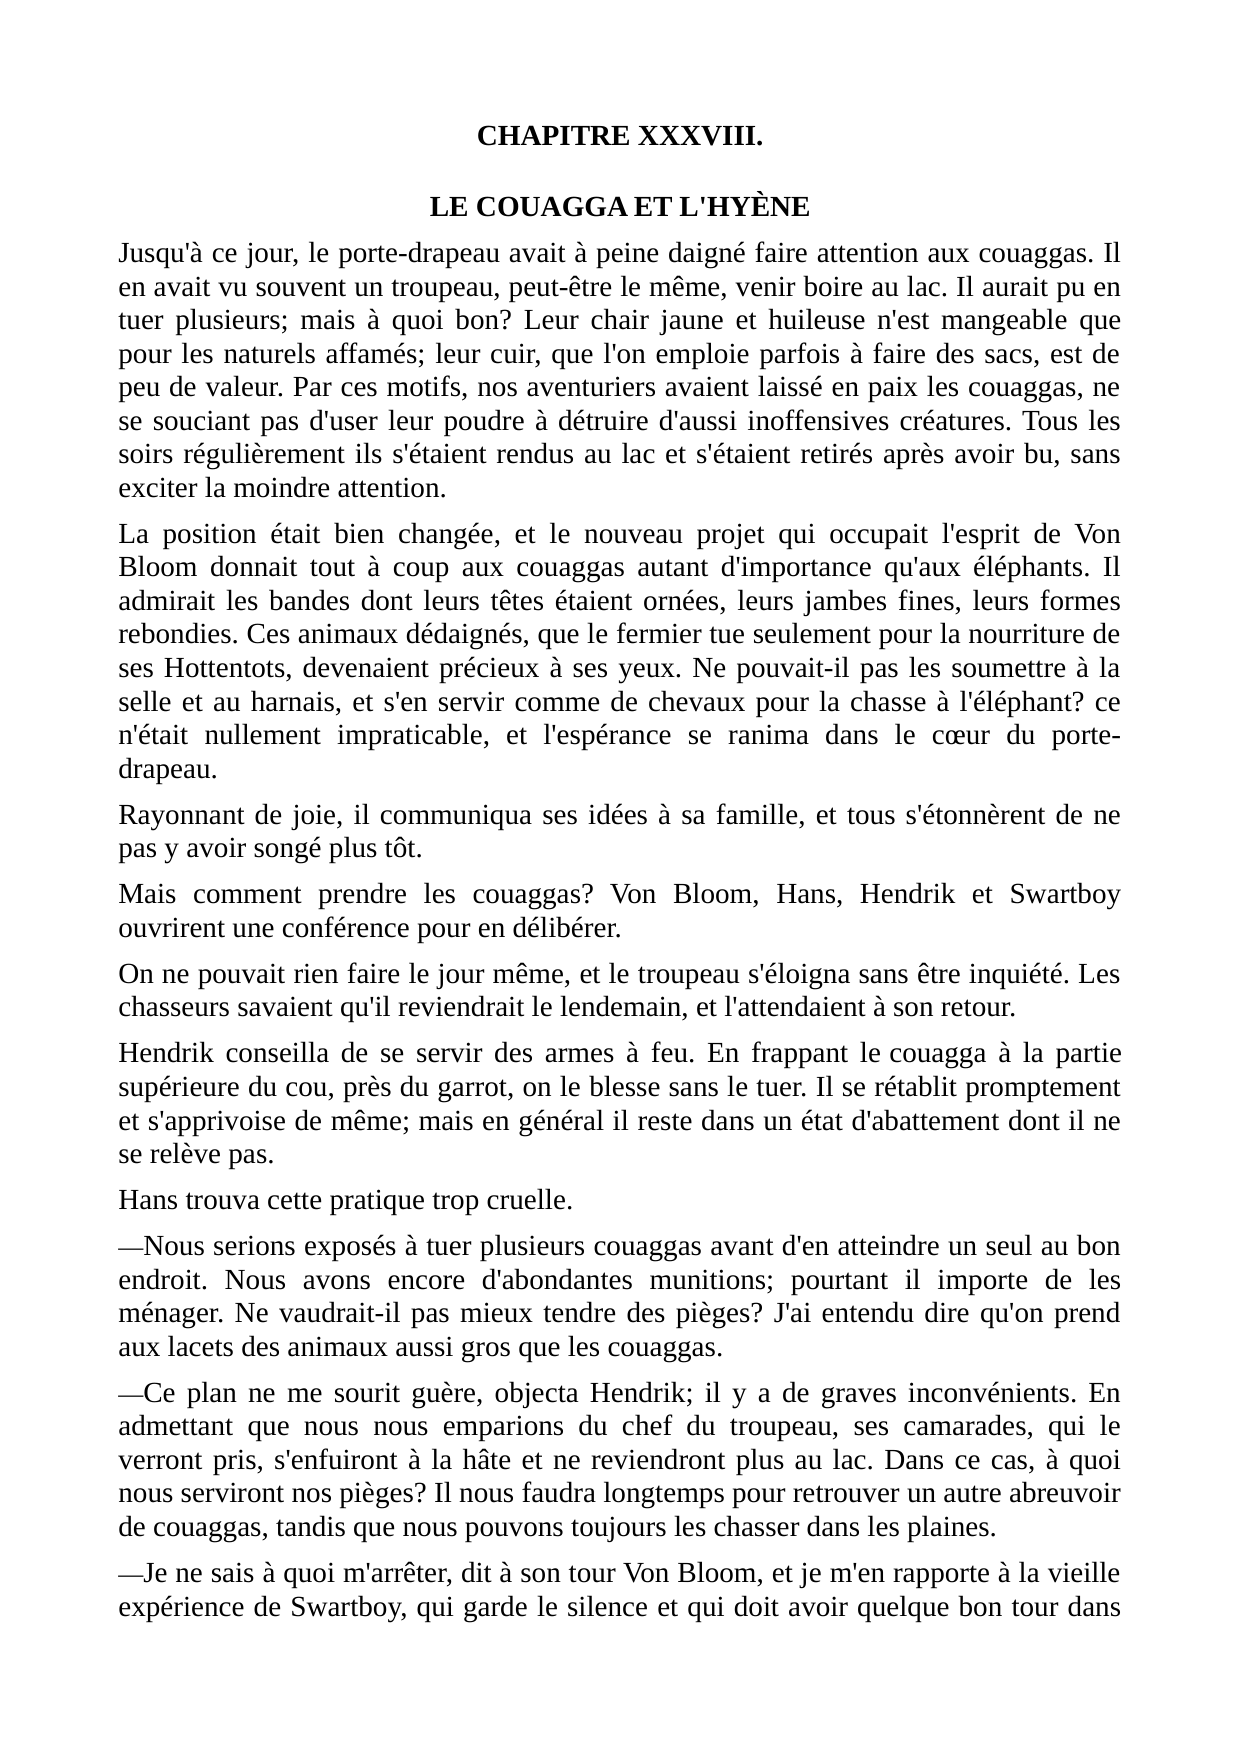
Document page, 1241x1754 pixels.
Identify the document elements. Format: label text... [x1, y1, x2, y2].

text Mais comment prendre les couaggas? Von Bloom, Hans, Hendrik et Swartboy ouvrirent une conférence pour en délibérer. [118, 876, 1122, 943]
text Jusqu'à ce jour, le porte-drapeau avait à peine daigné faire attention aux couaggas. Il en avait vu souvent un troupeau, peut-être le même, venir boire au lac. Il aurait pu en tuer plusieurs; mais à quoi bon? Leur chair jaune et huileuse n'est mangeable que pour les naturels affamés; leur cuir, que l'on emploie parfois à faire des sacs, est de peu de valeur. Par ces motifs, nos aventuriers avaient laissé en paix les couaggas, ne se souciant pas d'user leur poudre à détruire d'aussi inoffensives créatures. Tous les soirs régulièrement ils s'étaient rendus au lac et s'étaient retirés après avoir bu, sans exciter la moindre attention. [118, 235, 1122, 503]
text La position était bien changée, et le nouveau projet qui occupait l'esprit de Von Bloom donnait tout à coup aux couaggas autant d'importance qu'aux éléphants. Il admirait les bandes dont leurs têtes étaient ornées, leurs jambes fines, leurs formes rebondies. Ces animaux dédaignés, que le fermier tue seulement pour la nourriture de ses Hottentots, devenaient précieux à ses yeux. Ne pouvait-il pas les soumettre à la selle et au harnais, et s'en servir comme de chevaux pour la chasse à l'éléphant? ce n'était nullement impraticable, et l'espérance se ranima dans le cœur du porte-drapeau. [118, 516, 1122, 784]
text Hendrik conseilla de se servir des armes à feu. En frappant le couagga à la partie supérieure du cou, près du garrot, on le blesse sans le tuer. Il se rétablit promptement et s'apprivoise de même; mais en général il reste dans un état d'abattement dont il ne se relève pas. [118, 1036, 1122, 1170]
text Rayonnant de joie, il communiqua ses idées à sa famille, et tous s'étonnèrent de ne pas y avoir songé plus tôt. [118, 797, 1122, 864]
subtitle LE COUAGGA ET L'HYÈNE [118, 189, 1122, 223]
text —Nous serions exposés à tuer plusieurs couaggas avant d'en atteindre un seul au bon endroit. Nous avons encore d'abondantes munitions; pourtant il importe de les ménager. Ne vaudrait-il pas mieux tendre des pièges? J'ai entendu dire qu'on prend aux lacets des animaux aussi gros que les couaggas. [118, 1228, 1122, 1362]
text On ne pouvait rien faire le jour même, et le troupeau s'éloigna sans être inquiété. Les chasseurs savaient qu'il reviendrait le lendemain, et l'attendaient à son retour. [118, 956, 1122, 1023]
text —Ce plan ne me sourit guère, objecta Hendrik; il y a de graves inconvénients. En admettant que nous nous emparions du chef du troupeau, ses camarades, qui le verront pris, s'enfuiront à la hâte et ne reviendront plus au lac. Dans ce cas, à quoi nous serviront nos pièges? Il nous faudra longtemps pour retrouver un autre abreuvoir de couaggas, tandis que nous pouvons toujours les chasser dans les plaines. [118, 1375, 1122, 1543]
text Hans trouva cette pratique trop cruelle. [118, 1182, 1122, 1216]
subtitle CHAPITRE XXXVIII. [118, 118, 1122, 152]
text —Je ne sais à quoi m'arrêter, dit à son tour Von Bloom, et je m'en rapporte à la vieille expérience de Swartboy, qui garde le silence et qui doit avoir quelque bon tour dans [118, 1555, 1122, 1622]
